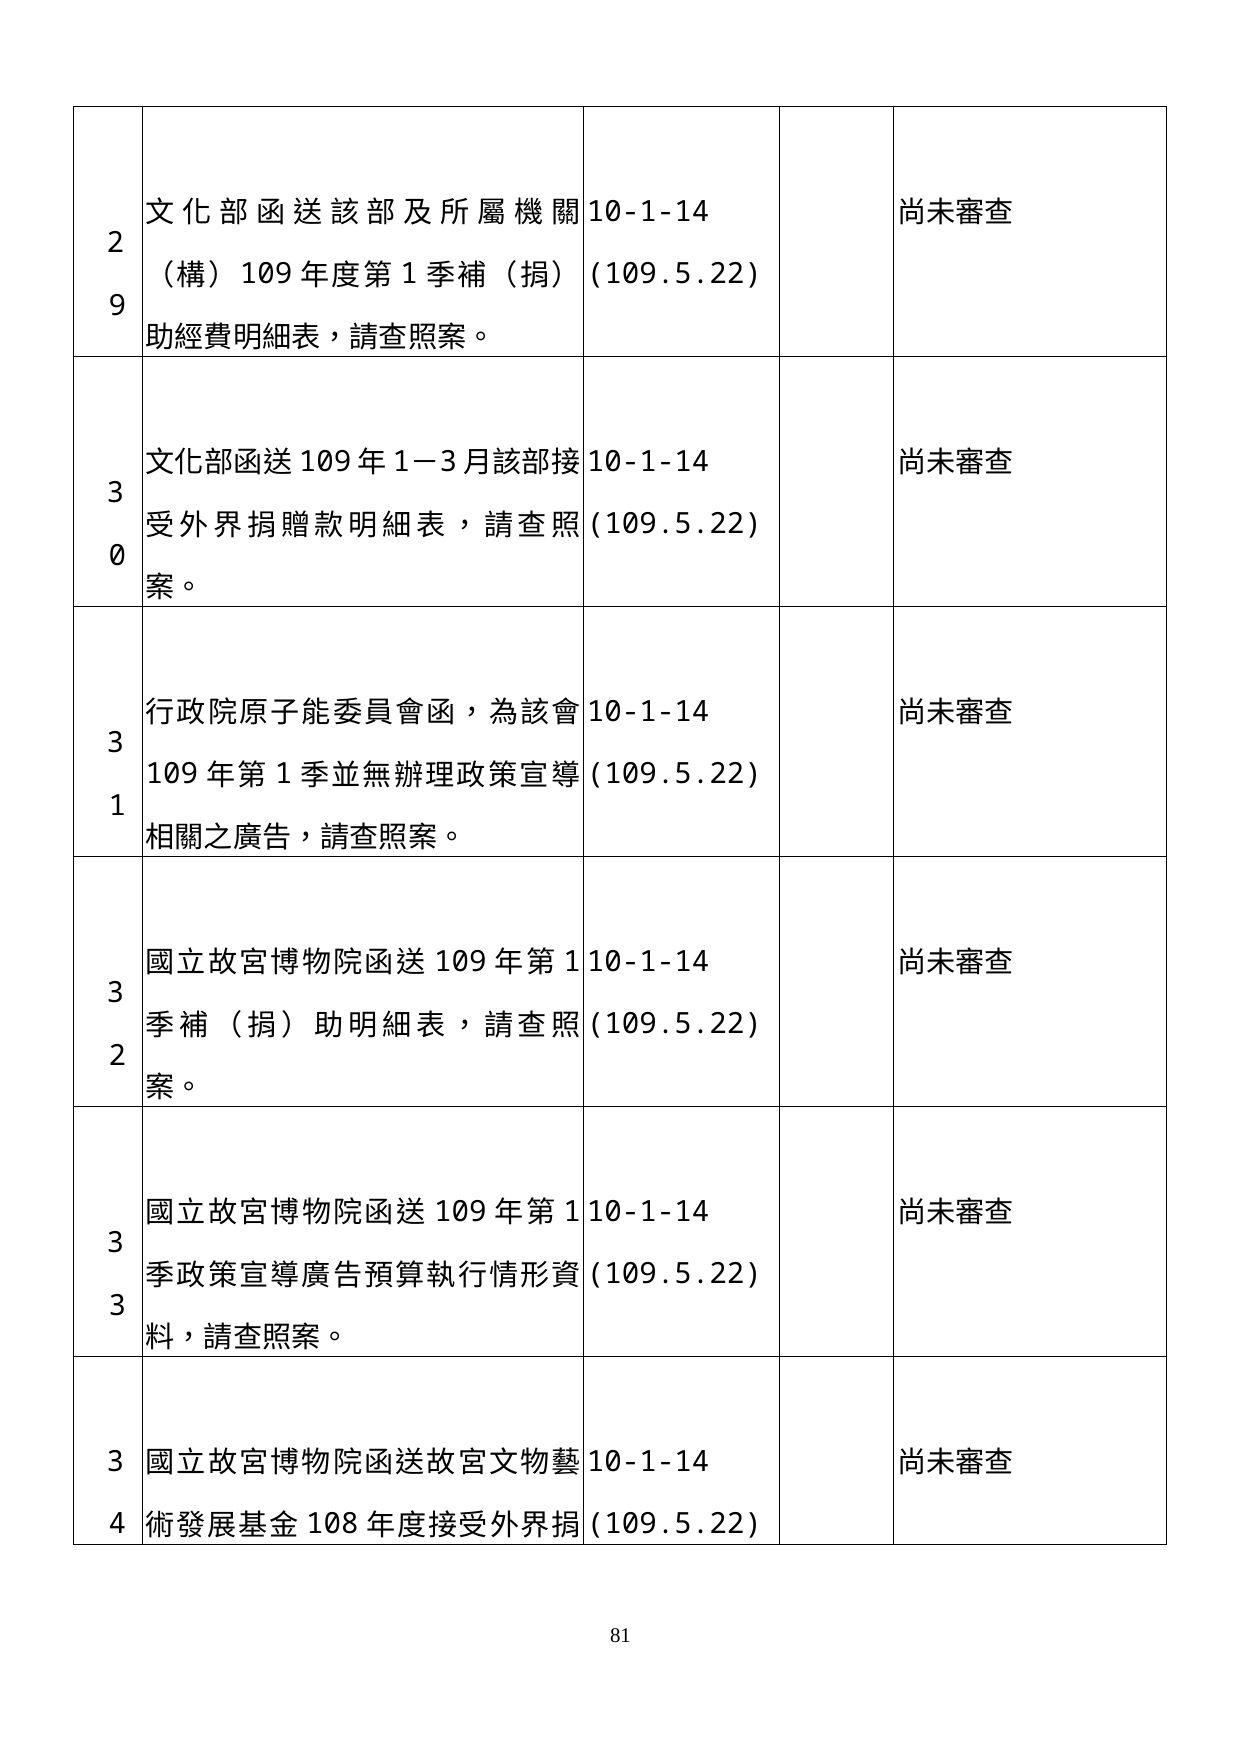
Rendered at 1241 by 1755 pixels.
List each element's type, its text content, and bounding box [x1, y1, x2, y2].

table_cell 國立故宮博物院函送109年第1季補（捐）助明細表，請查照案。 [143, 857, 583, 1106]
table_cell 尚未審查 [894, 857, 1166, 1106]
table_cell [780, 607, 893, 856]
table_cell 尚未審查 [894, 357, 1166, 606]
table_cell 文化部函送該部及所屬機關（構）109年度第1季補（捐）助經費明細表，請查照案。 [143, 107, 583, 356]
table_cell 行政院原子能委員會函，為該會109年第1季並無辦理政策宣導相關之廣告，請查照案。 [143, 607, 583, 856]
table_cell [780, 107, 893, 356]
table_cell 10-1-14 (109.5.22) [584, 1357, 779, 1543]
table_cell [74, 1107, 142, 1356]
table_cell 國立故宮博物院函送故宮文物藝術發展基金108年度接受外界捐 [143, 1357, 583, 1543]
table_cell [780, 857, 893, 1106]
table_cell [74, 107, 142, 356]
table_cell 尚未審查 [894, 107, 1166, 356]
table_cell [74, 1357, 142, 1543]
table_cell 10-1-14 (109.5.22) [584, 357, 779, 606]
table_cell 尚未審查 [894, 1357, 1166, 1543]
table_cell 10-1-14 (109.5.22) [584, 1107, 779, 1356]
table_cell 尚未審查 [894, 607, 1166, 856]
table_cell 10-1-14 (109.5.22) [584, 107, 779, 356]
table_cell [74, 857, 142, 1106]
table_cell 尚未審查 [894, 1107, 1166, 1356]
table_cell 文化部函送109年1－3月該部接受外界捐贈款明細表，請查照案。 [143, 357, 583, 606]
table_cell 國立故宮博物院函送109年第1季政策宣導廣告預算執行情形資料，請查照案。 [143, 1107, 583, 1356]
table_cell [780, 357, 893, 606]
table_cell 10-1-14 (109.5.22) [584, 607, 779, 856]
table_cell [780, 1357, 893, 1543]
table_cell [74, 607, 142, 856]
table_cell 10-1-14 (109.5.22) [584, 857, 779, 1106]
table_cell [74, 357, 142, 606]
table_cell [780, 1107, 893, 1356]
